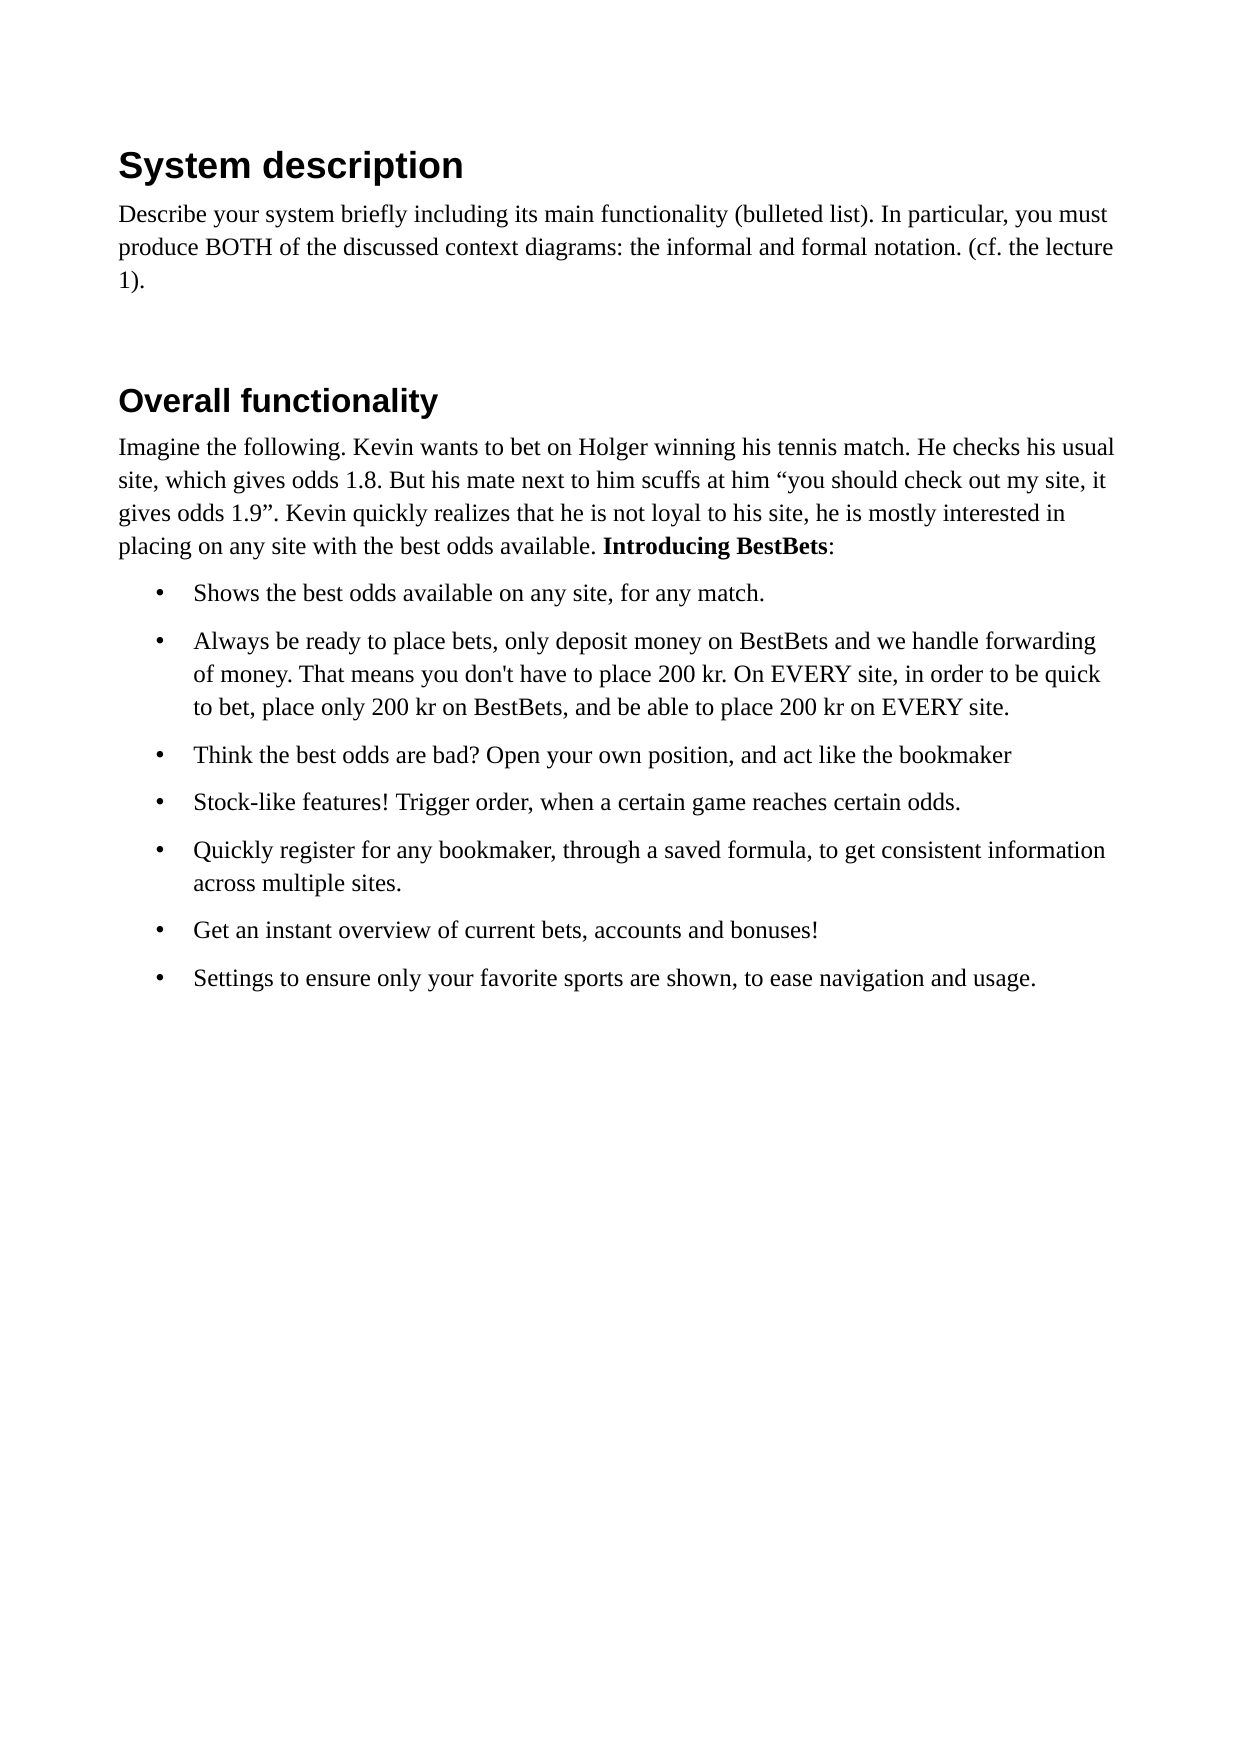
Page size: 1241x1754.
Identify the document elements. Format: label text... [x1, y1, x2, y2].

list Quickly register for any bookmaker, through a saved formula, to get consistent information across multiple sites. [156, 835, 1122, 897]
text Describe your system briefly including its main functionality (bulleted list). In particular, you must produce BOTH of the discussed context diagrams: the informal and formal notation. (cf. the lecture 1). [118, 199, 1122, 293]
subtitle System description [118, 143, 1122, 186]
list Settings to ensure only your favorite sports are shown, to ease navigation and usage. [156, 963, 1122, 992]
list Stock-like features! Trigger order, when a certain game reaches certain odds. [156, 787, 1122, 816]
list Always be ready to place bets, only deposit money on BestBets and we handle forwarding of money. That means you don't have to place 200 kr. On EVERY site, in order to be quick to bet, place only 200 kr on BestBets, and be able to place 200 kr on EVERY site. [156, 626, 1122, 721]
list Think the best odds are bad? Open your own position, and act like the bookmaker [156, 740, 1122, 768]
list Get an instant overview of current bets, accounts and bonuses! [156, 916, 1122, 944]
list Shows the best odds available on any site, for any match. [156, 578, 1122, 607]
subtitle Overall functionality [118, 381, 1122, 419]
text Imagine the following. Kevin wants to bet on Holger winning his tennis match. He checks his usual site, which gives odds 1.8. But his mate next to him scuffs at him “you should check out my site, it gives odds 1.9”. Kevin quickly realizes that he is not loyal to his site, he is mostly interested in placing on any site with the best odds available. Introducing BestBets: [118, 432, 1122, 559]
